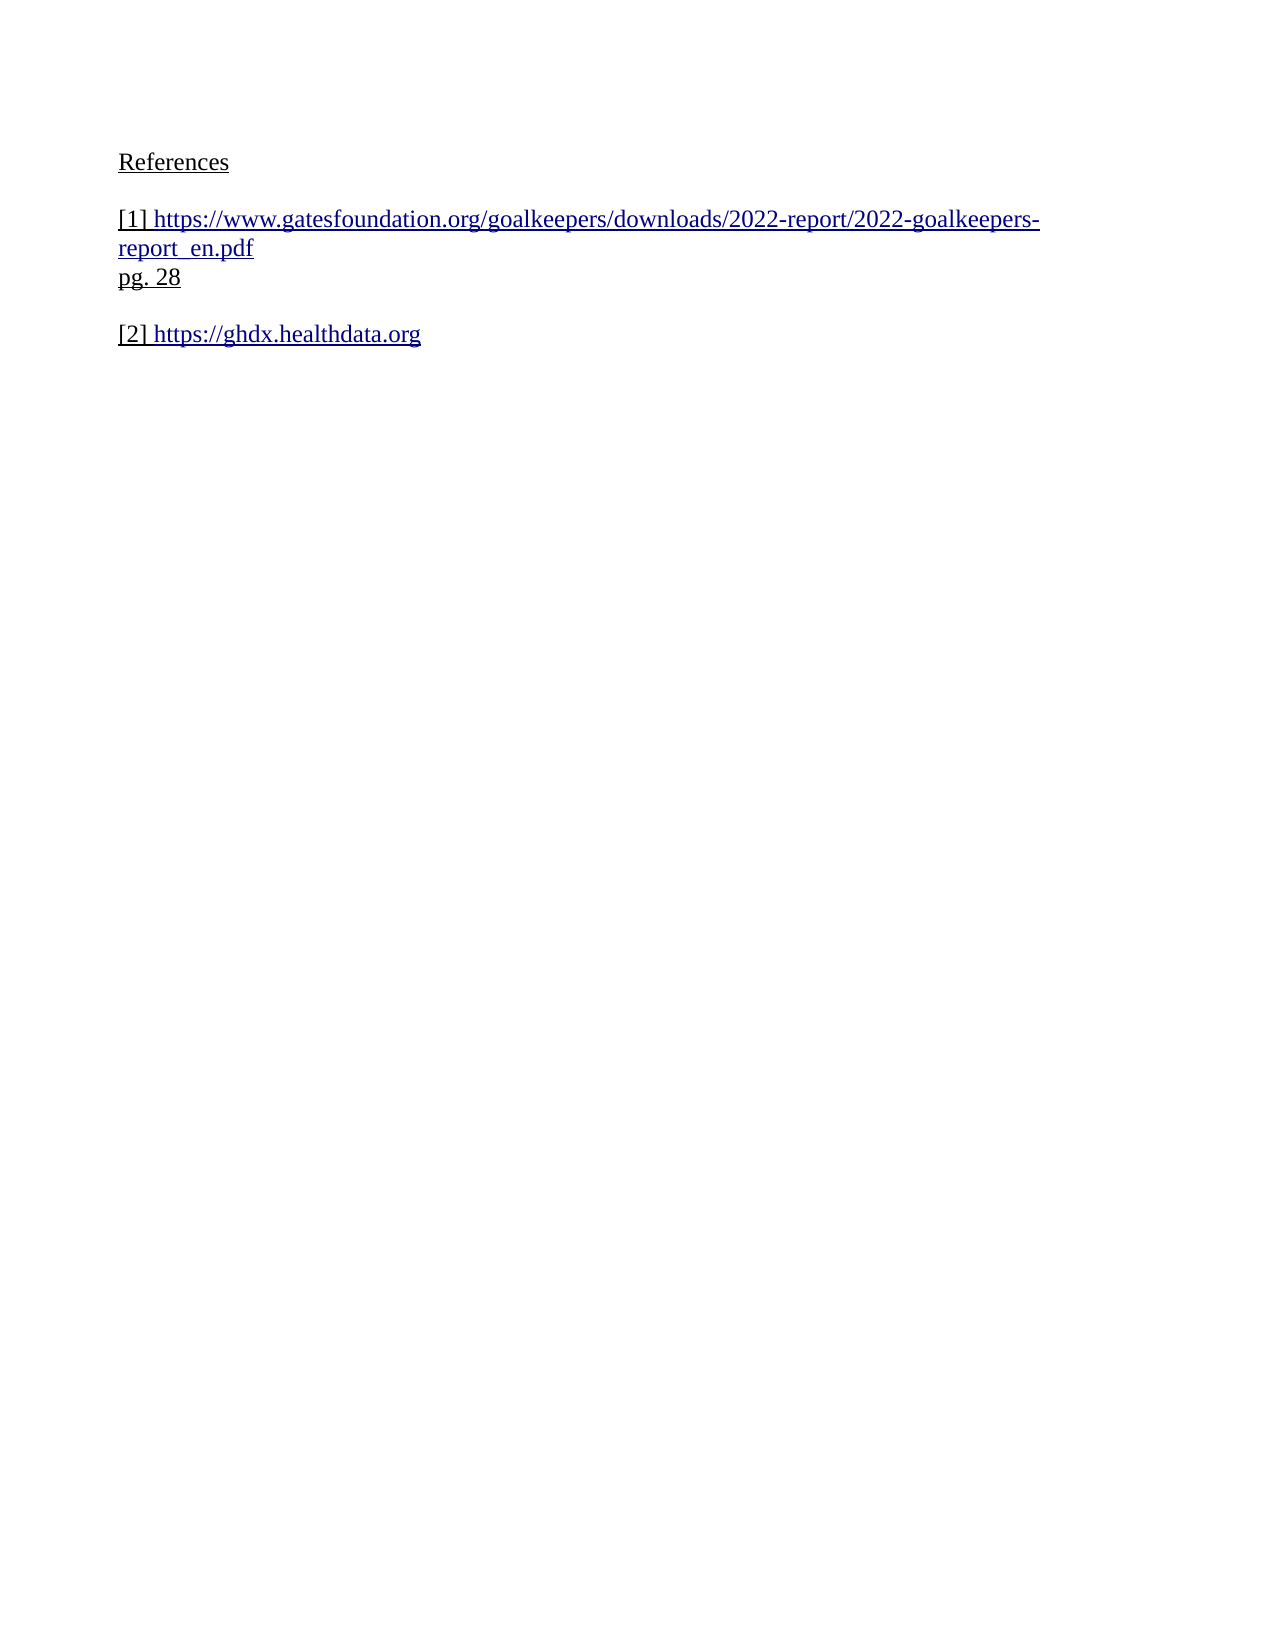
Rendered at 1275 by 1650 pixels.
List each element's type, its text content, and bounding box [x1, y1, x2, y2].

text [1] https://www.gatesfoundation.org/goalkeepers/downloads/2022-report/2022-goalkeepers-report_en.pdf [118, 204, 1157, 262]
text pg. 28 [118, 262, 1157, 291]
text References [118, 147, 1157, 176]
text [2] https://ghdx.healthdata.org [118, 319, 1157, 348]
